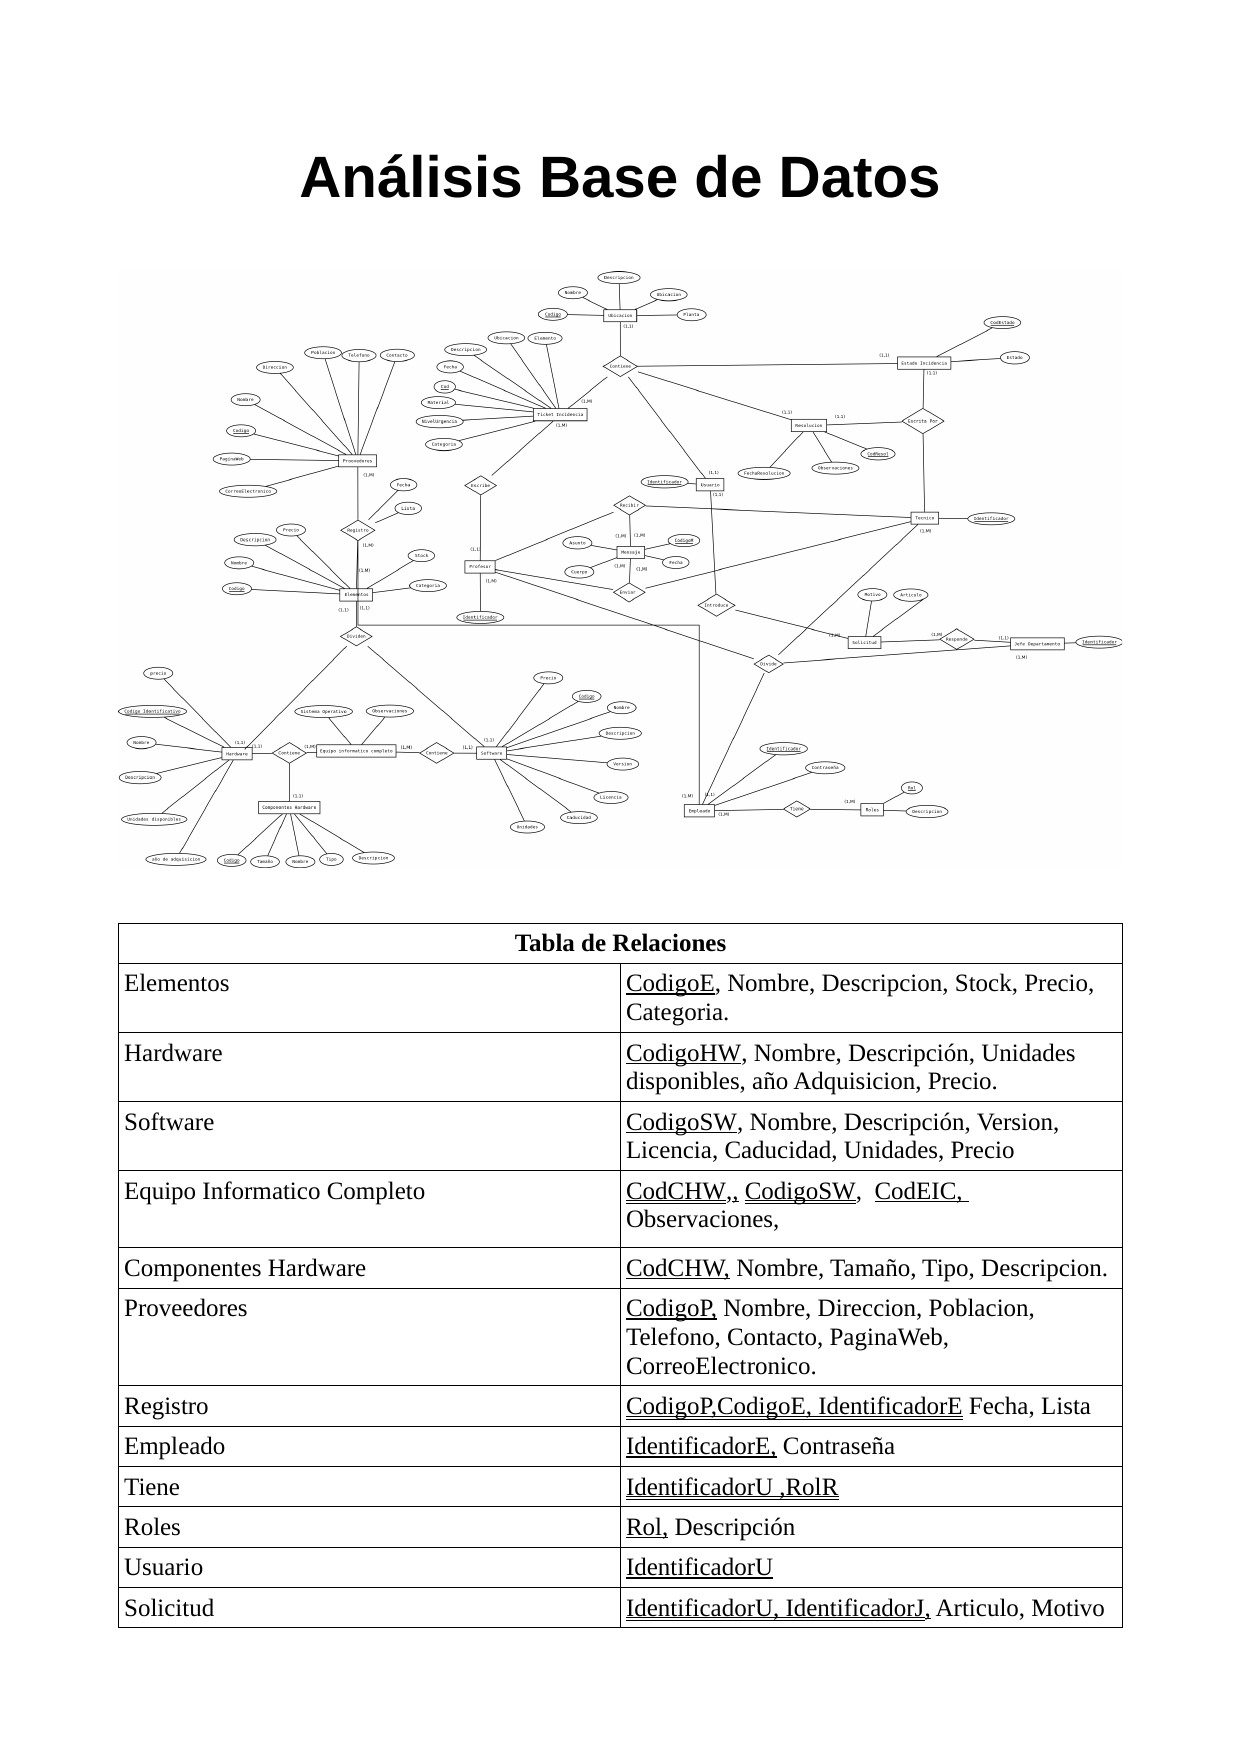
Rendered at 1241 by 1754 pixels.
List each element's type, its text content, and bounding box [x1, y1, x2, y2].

table_cell Software [119, 1102, 620, 1170]
table_cell CodigoP,CodigoE, IdentificadorE Fecha, Lista [621, 1386, 1122, 1426]
table_cell CodCHW, Nombre, Tamaño, Tipo, Descripcion. [621, 1248, 1122, 1287]
table_cell Empleado [119, 1427, 620, 1466]
table_cell Rol, Descripción [621, 1507, 1122, 1547]
table_cell IdentificadorU, IdentificadorJ, Articulo, Motivo [621, 1588, 1122, 1627]
table_cell Elementos [119, 964, 620, 1032]
table_cell Usuario [119, 1548, 620, 1587]
table_cell Componentes Hardware [119, 1248, 620, 1287]
table_cell CodigoSW, Nombre, Descripción, Version, Licencia, Caducidad, Unidades, Precio [621, 1102, 1122, 1170]
table_cell IdentificadorE, Contraseña [621, 1427, 1122, 1466]
table_cell CodigoHW, Nombre, Descripción, Unidades disponibles, año Adquisicion, Precio. [621, 1033, 1122, 1101]
table_cell IdentificadorU [621, 1548, 1122, 1587]
table_cell Registro [119, 1386, 620, 1426]
table_cell Equipo Informatico Completo [119, 1171, 620, 1247]
table_cell Tiene [119, 1467, 620, 1506]
table_cell Solicitud [119, 1588, 620, 1627]
table_cell Hardware [119, 1033, 620, 1101]
table_cell Proveedores [119, 1289, 620, 1385]
picture [118, 271, 1123, 868]
table_cell CodigoE, Nombre, Descripcion, Stock, Precio, Categoria. [621, 964, 1122, 1032]
table_cell CodCHW,, CodigoSW, CodEIC, Observaciones, [621, 1171, 1122, 1247]
table_cell CodigoP, Nombre, Direccion, Poblacion, Telefono, Contacto, PaginaWeb, CorreoElectronico. [621, 1289, 1122, 1385]
table_cell Roles [119, 1507, 620, 1547]
title Análisis Base de Datos [118, 143, 1122, 210]
table_cell IdentificadorU ,RolR [621, 1467, 1122, 1506]
table_header Tabla de Relaciones [119, 924, 1122, 963]
